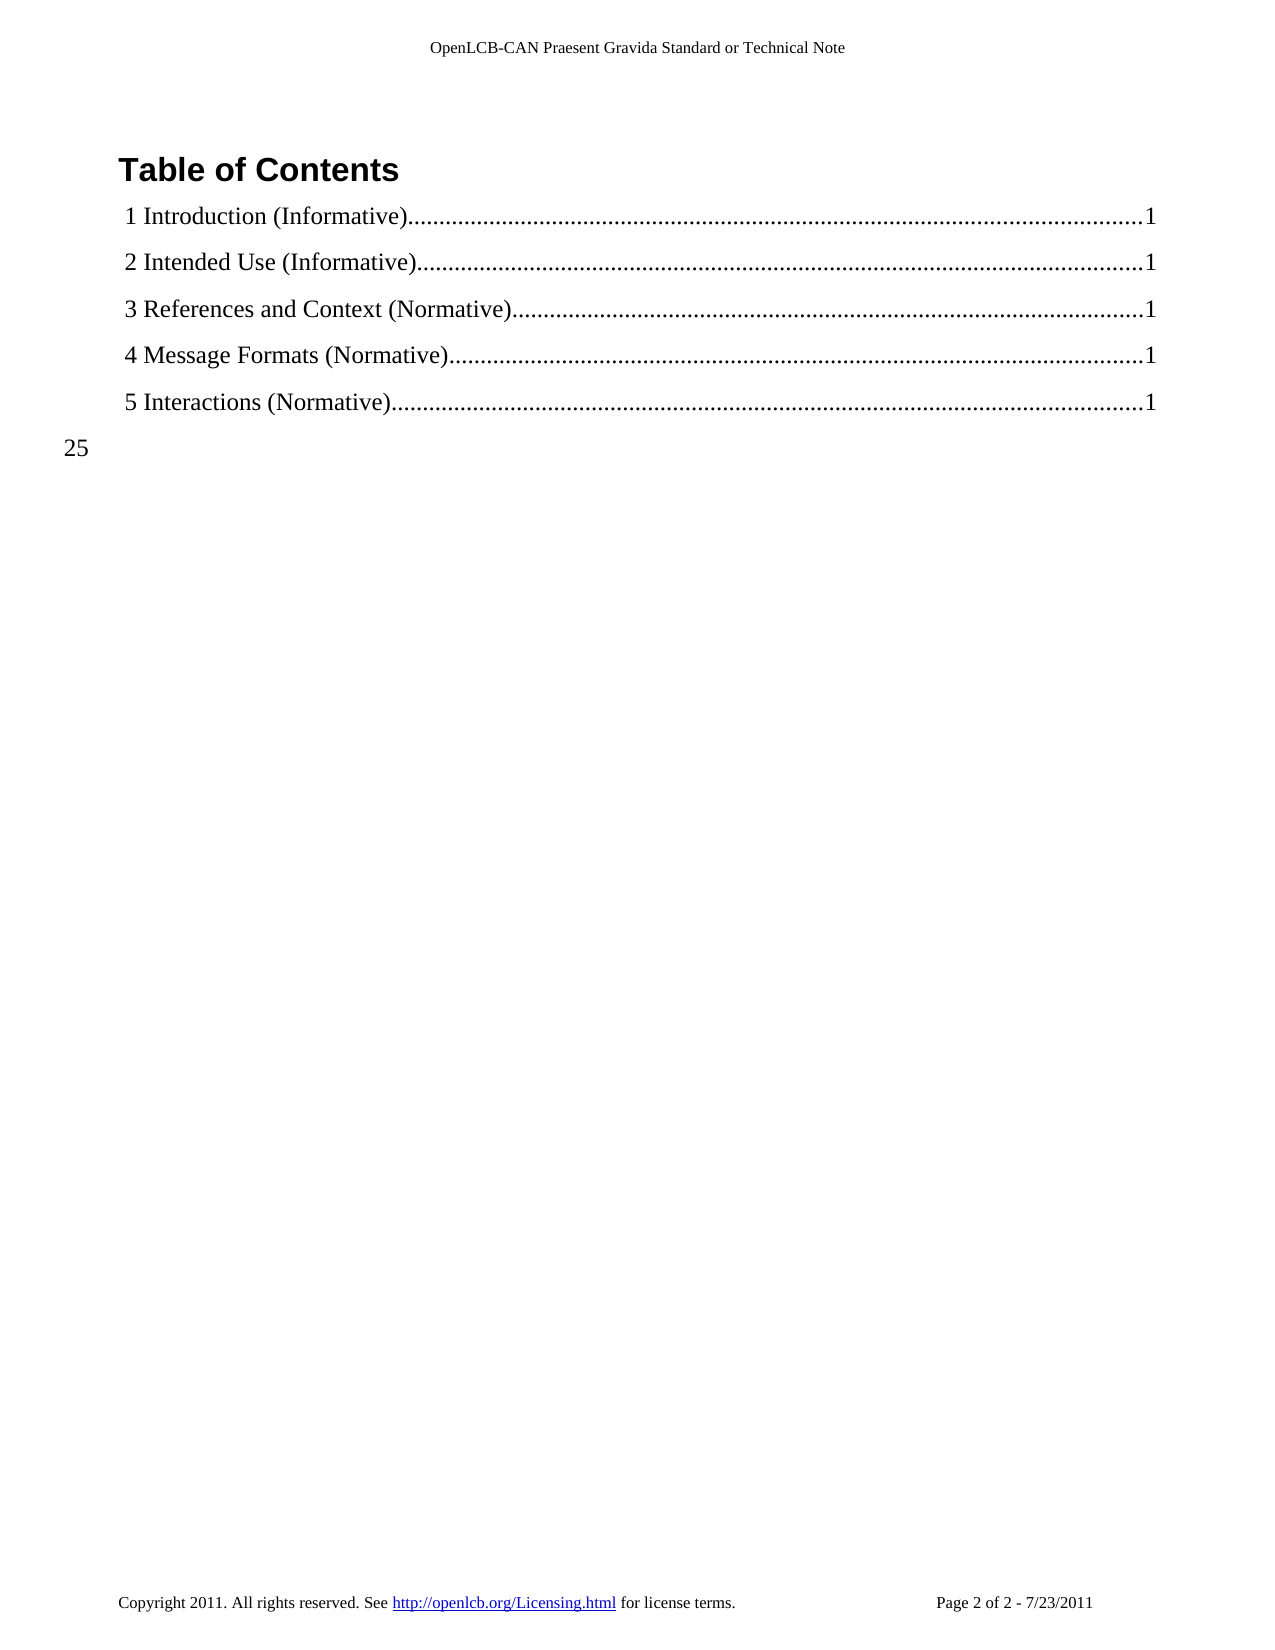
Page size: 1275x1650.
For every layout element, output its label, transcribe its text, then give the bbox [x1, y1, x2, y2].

text 4 Message Formats (Normative) 1 [118, 340, 1157, 369]
text 2 Intended Use (Informative) 1 [118, 247, 1157, 276]
text 1 Introduction (Informative) 1 [118, 201, 1157, 230]
text 5 Interactions (Normative) 1 [118, 387, 1157, 416]
text 3 References and Context (Normative) 1 [118, 294, 1157, 323]
subtitle Table of Contents [118, 150, 1157, 188]
